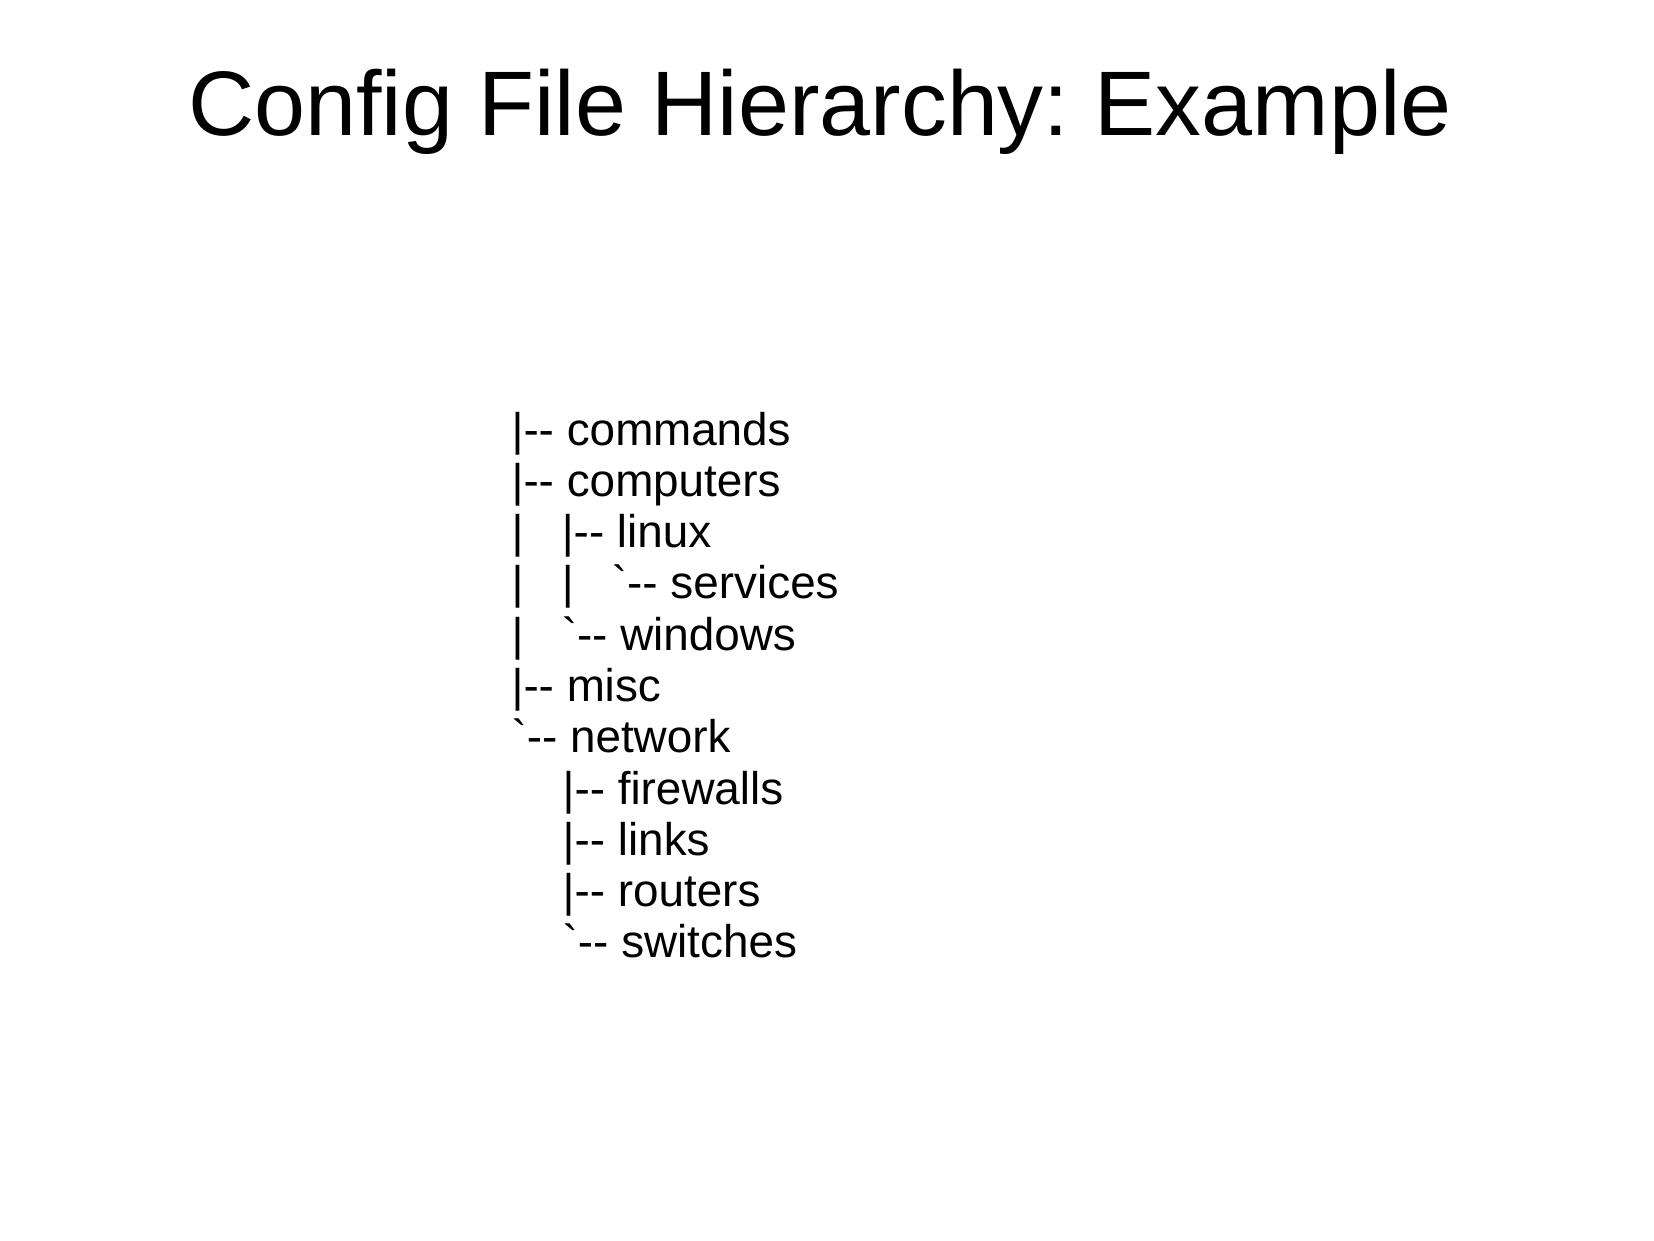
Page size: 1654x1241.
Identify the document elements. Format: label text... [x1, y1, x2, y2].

title Config File Hierarchy: Example [76, 0, 1565, 208]
subtitle |-- commands |-- computers | |-- linux | | `-- services | `-- windows |-- misc `-- network |-- firewalls |-- links |-- routers `-- switches [307, 283, 1388, 1088]
